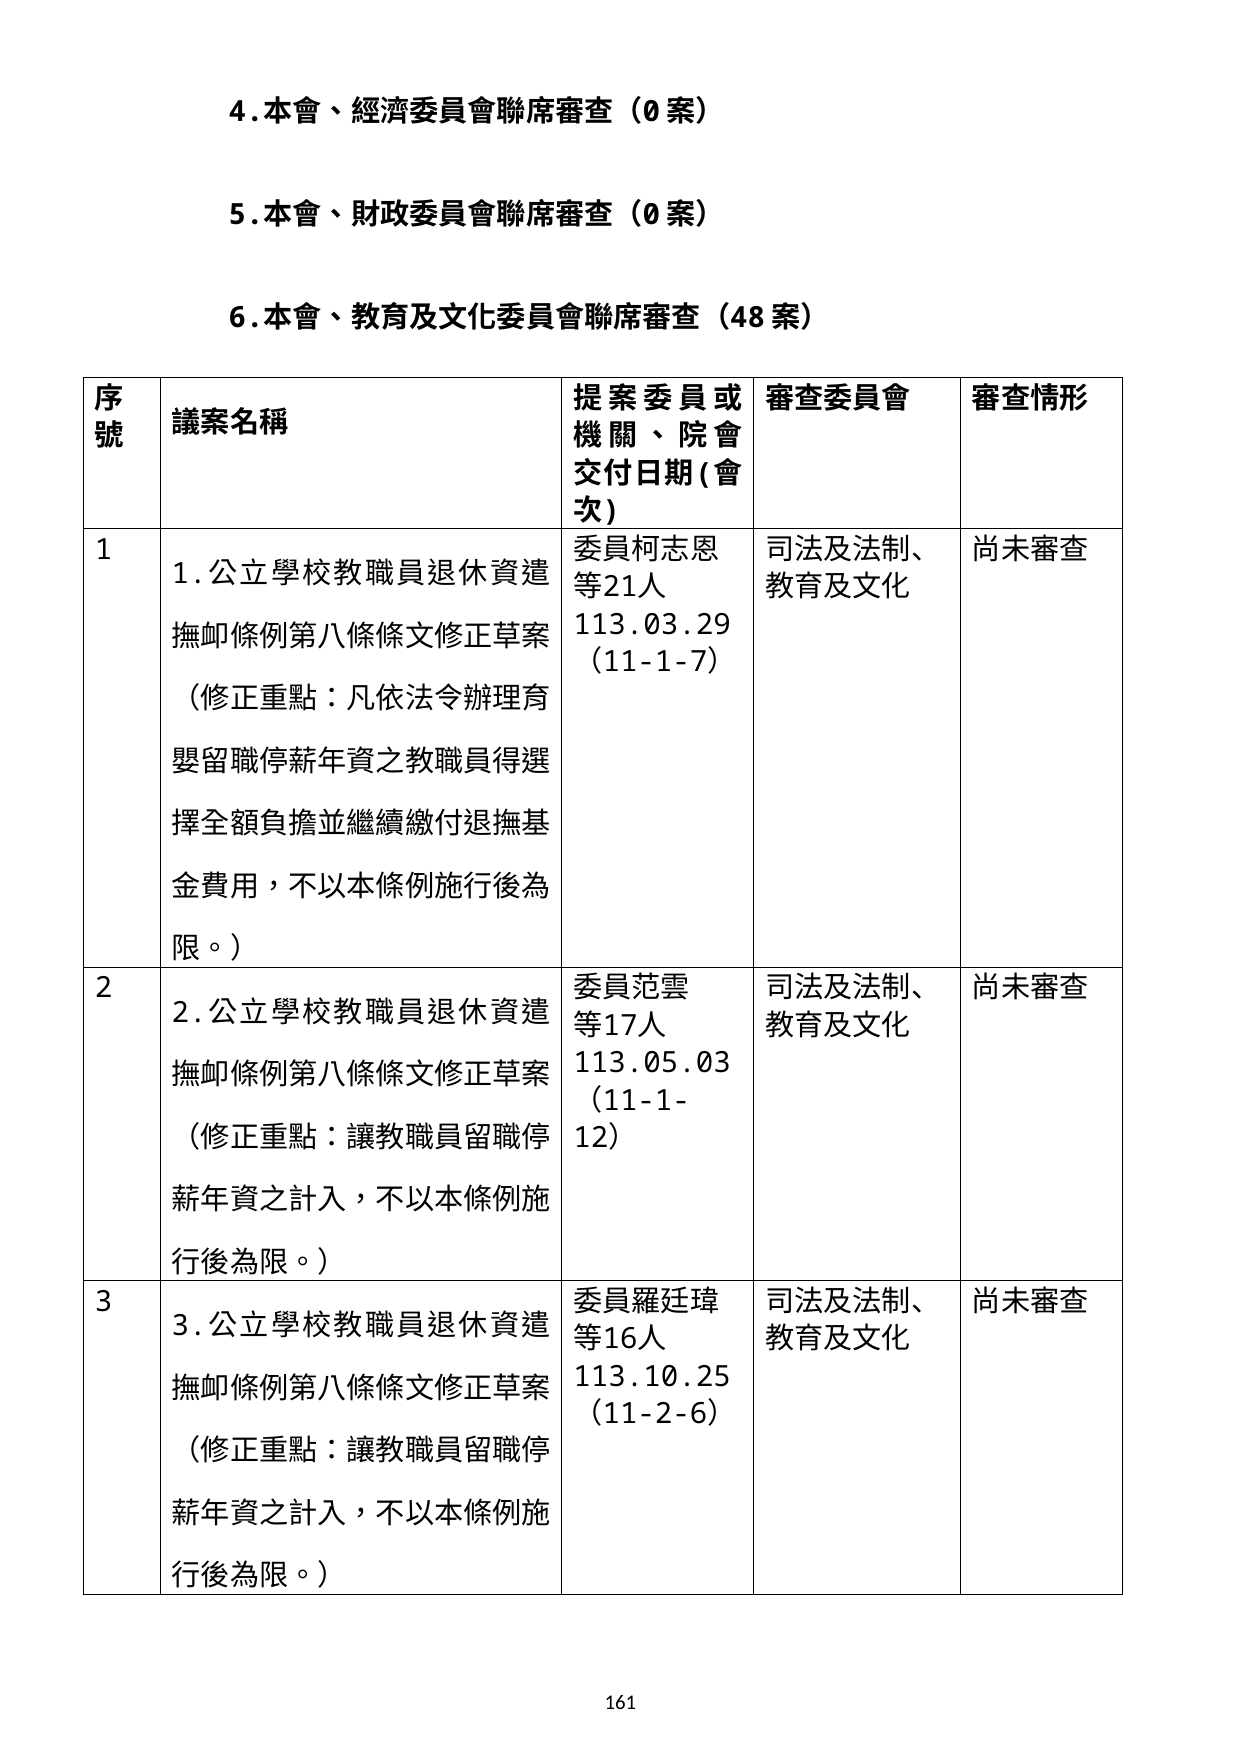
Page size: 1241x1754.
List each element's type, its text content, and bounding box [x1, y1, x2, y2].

table_cell 司法及法制、教育及文化 [754, 1281, 960, 1594]
table_cell 尚未審查 [961, 529, 1122, 967]
table_cell 尚未審查 [961, 1281, 1122, 1594]
table_cell 2 [84, 968, 160, 1280]
table_cell 司法及法制、教育及文化 [754, 968, 960, 1280]
table_cell 3.公立學校教職員退休資遣撫卹條例第八條條文修正草案（修正重點：讓教職員留職停薪年資之計入，不以本條例施行後為限。） [161, 1281, 561, 1594]
table_cell 1.公立學校教職員退休資遣撫卹條例第八條條文修正草案（修正重點：凡依法令辦理育嬰留職停薪年資之教職員得選擇全額負擔並繼續繳付退撫基金費用，不以本條例施行後為限。） [161, 529, 561, 967]
table_cell 委員羅廷瑋 等16人 113.10.25 （11-2-6） [562, 1281, 753, 1594]
table_cell 1 [84, 529, 160, 967]
table_cell 委員范雲 等17人 113.05.03 （11-1-12） [562, 968, 753, 1280]
subtitle 4.本會、經濟委員會聯席審查（0案） [75, 88, 1165, 130]
subtitle 5.本會、財政委員會聯席審查（0案） [75, 191, 1165, 233]
table_cell 2.公立學校教職員退休資遣撫卹條例第八條條文修正草案（修正重點：讓教職員留職停薪年資之計入，不以本條例施行後為限。） [161, 968, 561, 1280]
table_cell 司法及法制、教育及文化 [754, 529, 960, 967]
table_header 序號 [84, 378, 160, 528]
table_header 審查情形 [961, 378, 1122, 528]
table_header 提案委員或機關、院會交付日期(會次) [562, 378, 753, 528]
table_cell 3 [84, 1281, 160, 1594]
table_cell 尚未審查 [961, 968, 1122, 1280]
subtitle 6.本會、教育及文化委員會聯席審查（48案） [75, 294, 1165, 336]
table_header 審查委員會 [754, 378, 960, 528]
table_cell 委員柯志恩 等21人 113.03.29 （11-1-7） [562, 529, 753, 967]
table_header 議案名稱 [161, 378, 561, 528]
